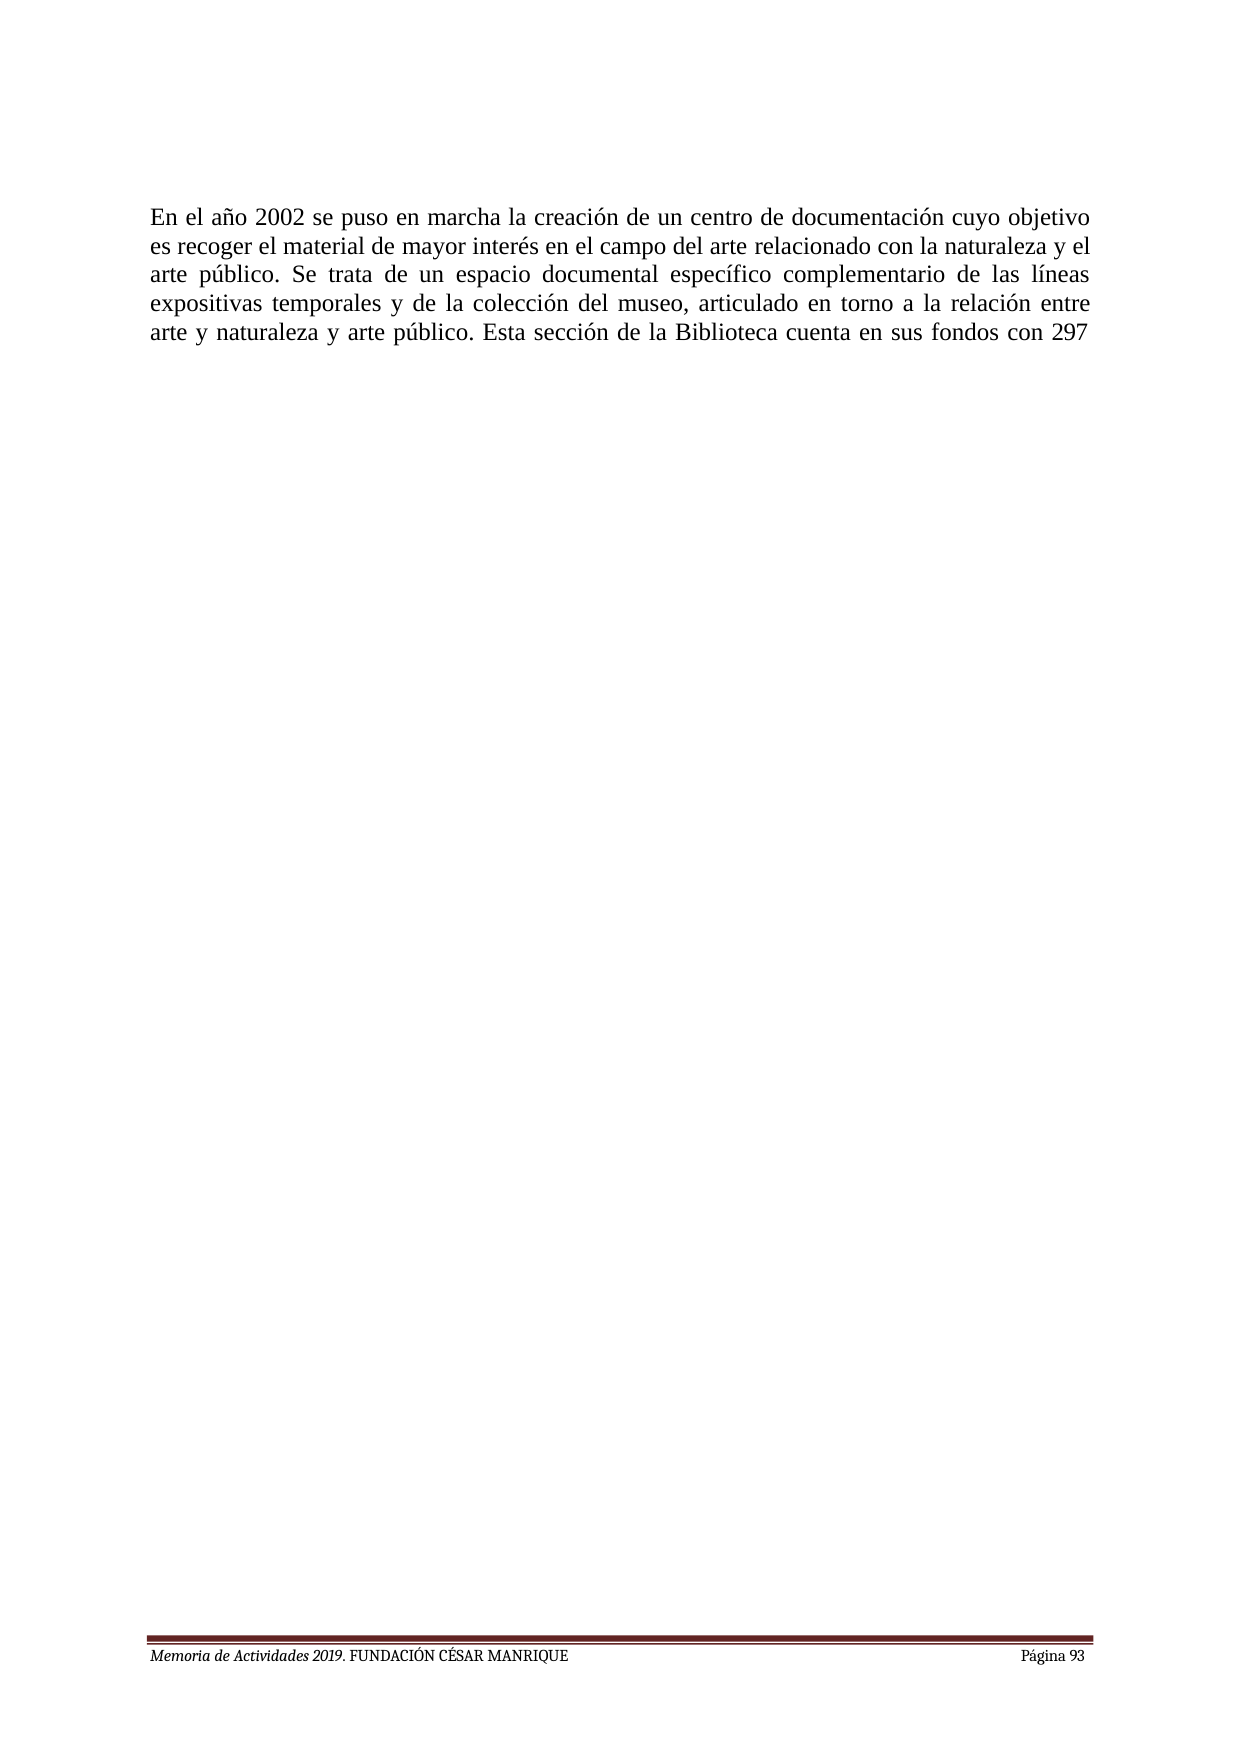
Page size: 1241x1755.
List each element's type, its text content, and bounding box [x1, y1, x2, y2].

text En el año 2002 se puso en marcha la creación de un centro de documentación cuyo objetivo es recoger el material de mayor interés en el campo del arte relacionado con la naturaleza y el arte público. Se trata de un espacio documental específico complementario de las líneas expositivas temporales y de la colección del museo, articulado en torno a la relación entre arte y naturaleza y arte público. Esta sección de la Biblioteca cuenta en sus fondos con 297 [150, 202, 1091, 346]
